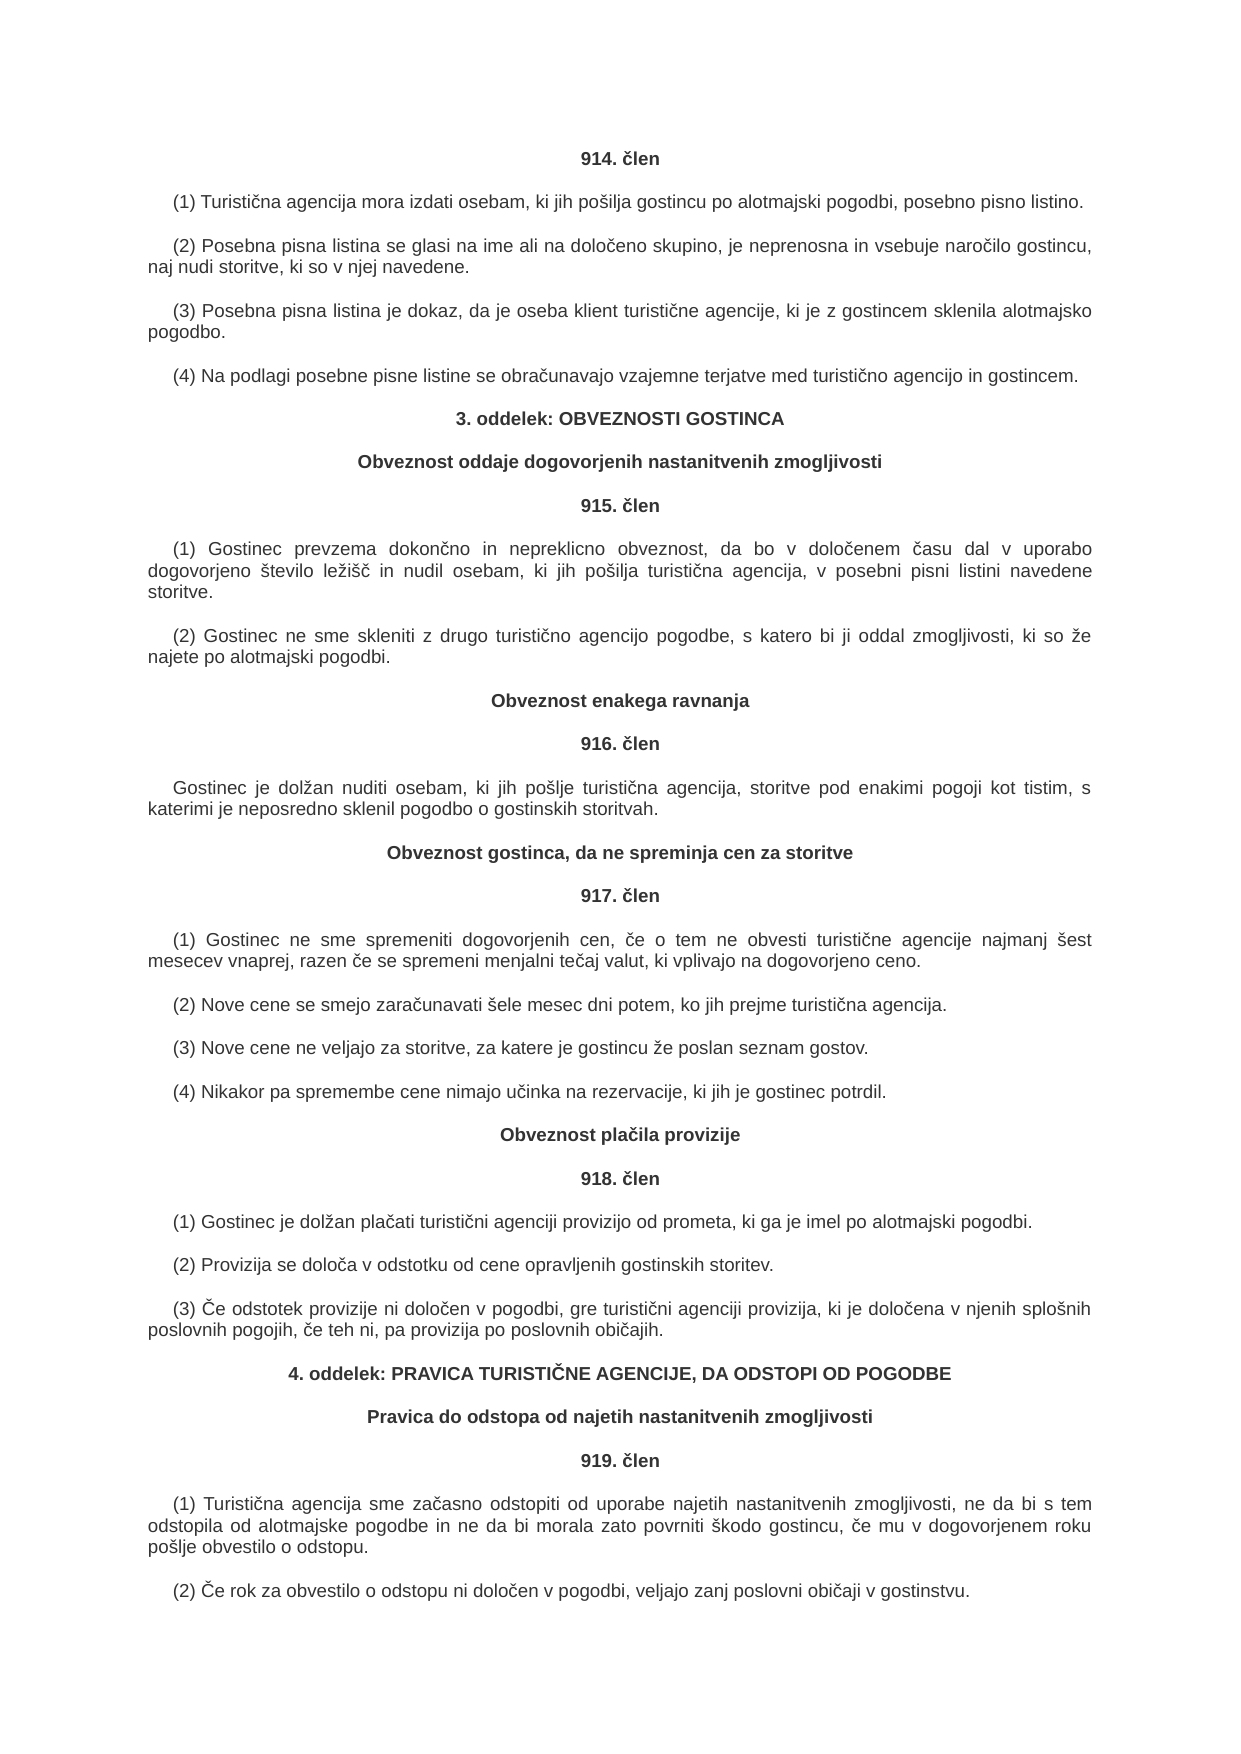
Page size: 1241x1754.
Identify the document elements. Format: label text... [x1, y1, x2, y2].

text (2) Gostinec ne sme skleniti z drugo turistično agencijo pogodbe, s katero bi ji oddal zmogljivosti, ki so že najete po alotmajski pogodbi. [148, 625, 1093, 668]
text Gostinec je dolžan nuditi osebam, ki jih pošlje turistična agencija, storitve pod enakimi pogoji kot tistim, s katerimi je neposredno sklenil pogodbo o gostinskih storitvah. [148, 777, 1093, 820]
text (2) Posebna pisna listina se glasi na ime ali na določeno skupino, je neprenosna in vsebuje naročilo gostincu, naj nudi storitve, ki so v njej navedene. [148, 234, 1093, 278]
text 919. člen [148, 1449, 1093, 1471]
text 915. člen [148, 495, 1093, 516]
text Obveznost plačila provizije [148, 1124, 1093, 1145]
text (2) Nove cene se smejo zaračunavati šele mesec dni potem, ko jih prejme turistična agencija. [148, 993, 1093, 1015]
text (4) Na podlagi posebne pisne listine se obračunavajo vzajemne terjatve med turistično agencijo in gostincem. [148, 364, 1093, 386]
text (1) Turistična agencija mora izdati osebam, ki jih pošilja gostincu po alotmajski pogodbi, posebno pisno listino. [148, 191, 1093, 213]
text (2) Provizija se določa v odstotku od cene opravljenih gostinskih storitev. [148, 1254, 1093, 1276]
text 918. člen [148, 1167, 1093, 1189]
text Obveznost enakega ravnanja [148, 690, 1093, 711]
text 3. oddelek: OBVEZNOSTI GOSTINCA [148, 408, 1093, 429]
text (1) Gostinec prevzema dokončno in nepreklicno obveznost, da bo v določenem času dal v uporabo dogovorjeno število ležišč in nudil osebam, ki jih pošilja turistična agencija, v posebni pisni listini navedene storitve. [148, 538, 1093, 603]
text 916. člen [148, 733, 1093, 755]
text (1) Gostinec je dolžan plačati turistični agenciji provizijo od prometa, ki ga je imel po alotmajski pogodbi. [148, 1211, 1093, 1232]
text (1) Turistična agencija sme začasno odstopiti od uporabe najetih nastanitvenih zmogljivosti, ne da bi s tem odstopila od alotmajske pogodbe in ne da bi morala zato povrniti škodo gostincu, če mu v dogovorjenem roku pošlje obvestilo o odstopu. [148, 1493, 1093, 1558]
text 917. člen [148, 885, 1093, 907]
text (3) Posebna pisna listina je dokaz, da je oseba klient turistične agencije, ki je z gostincem sklenila alotmajsko pogodbo. [148, 299, 1093, 343]
text (3) Če odstotek provizije ni določen v pogodbi, gre turistični agenciji provizija, ki je določena v njenih splošnih poslovnih pogojih, če teh ni, pa provizija po poslovnih običajih. [148, 1298, 1093, 1341]
text Pravica do odstopa od najetih nastanitvenih zmogljivosti [148, 1406, 1093, 1428]
text Obveznost gostinca, da ne spreminja cen za storitve [148, 842, 1093, 863]
text 4. oddelek: PRAVICA TURISTIČNE AGENCIJE, DA ODSTOPI OD POGODBE [148, 1363, 1093, 1384]
text Obveznost oddaje dogovorjenih nastanitvenih zmogljivosti [148, 451, 1093, 473]
text (1) Gostinec ne sme spremeniti dogovorjenih cen, če o tem ne obvesti turistične agencije najmanj šest mesecev vnaprej, razen če se spremeni menjalni tečaj valut, ki vplivajo na dogovorjeno ceno. [148, 928, 1093, 972]
text (2) Če rok za obvestilo o odstopu ni določen v pogodbi, veljajo zanj poslovni običaji v gostinstvu. [148, 1579, 1093, 1601]
text (4) Nikakor pa spremembe cene nimajo učinka na rezervacije, ki jih je gostinec potrdil. [148, 1080, 1093, 1102]
text (3) Nove cene ne veljajo za storitve, za katere je gostincu že poslan seznam gostov. [148, 1037, 1093, 1058]
text 914. člen [148, 148, 1093, 169]
